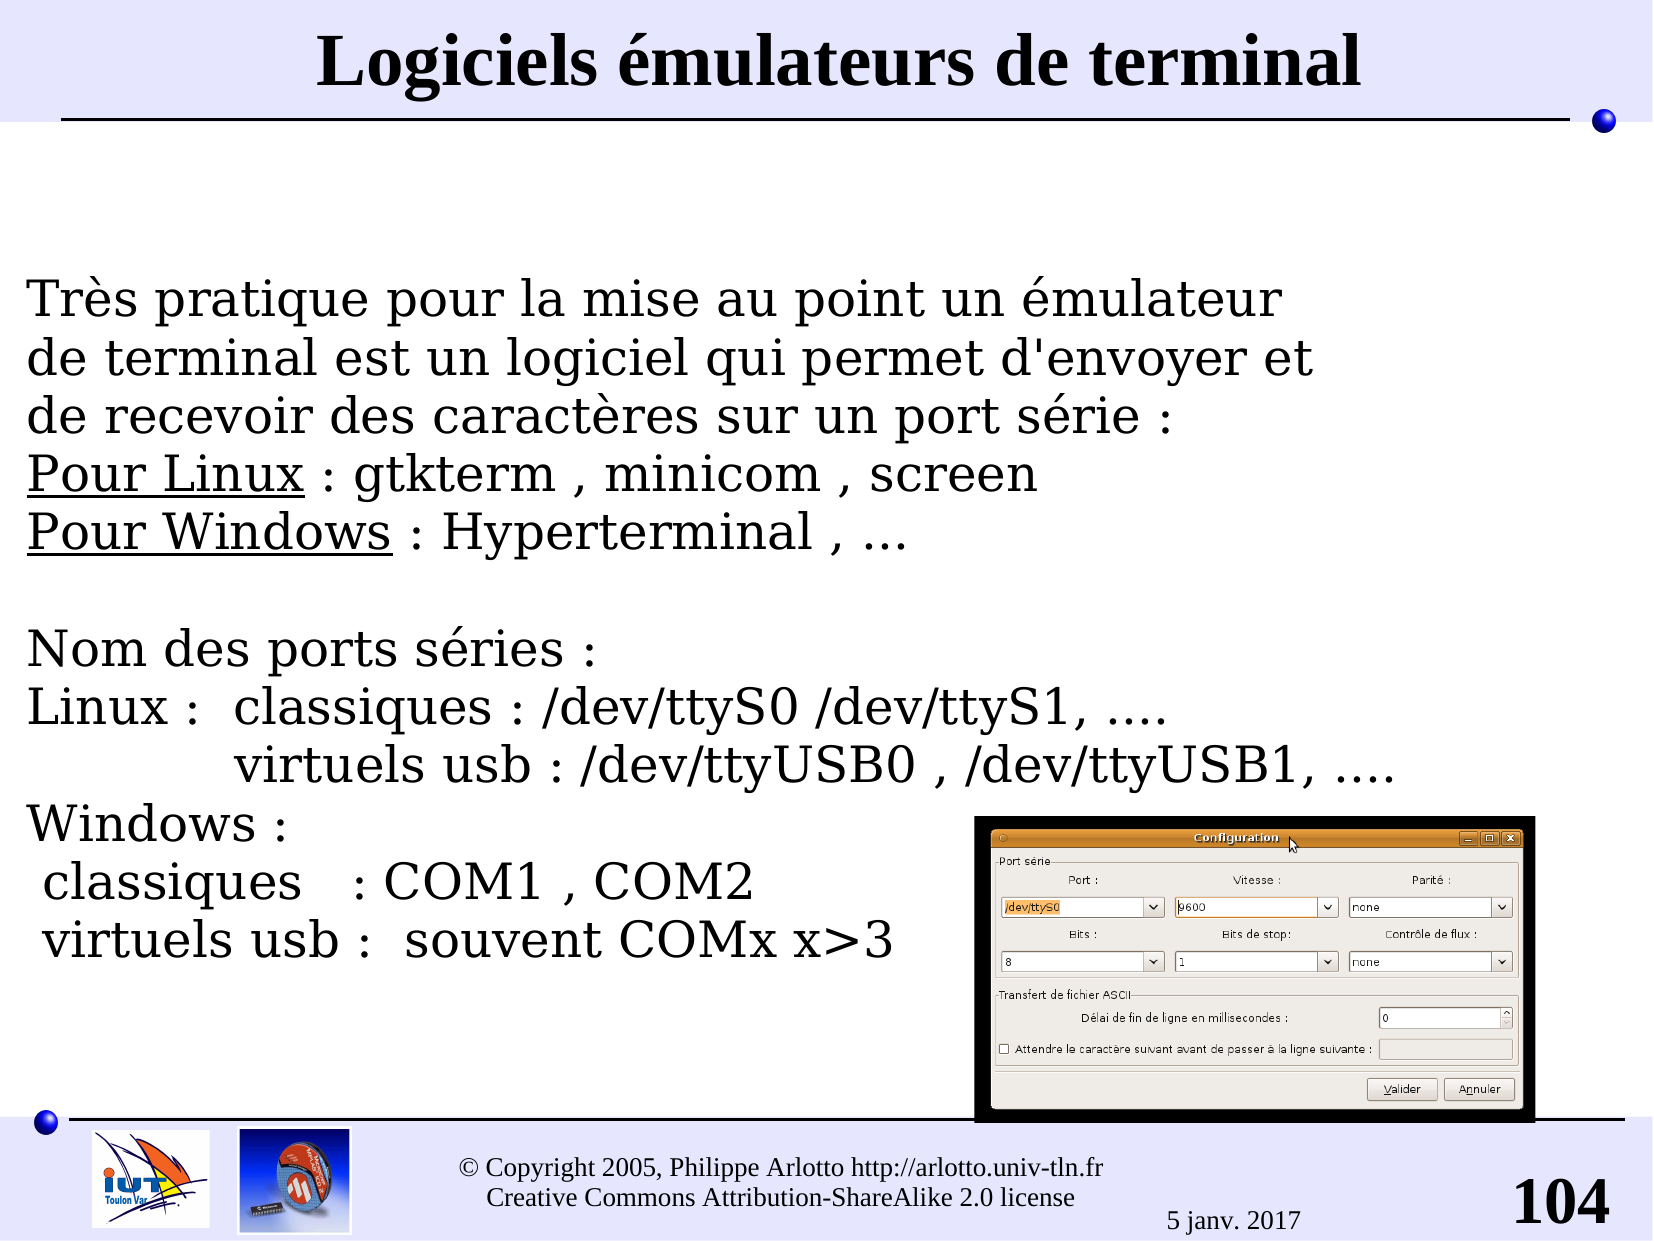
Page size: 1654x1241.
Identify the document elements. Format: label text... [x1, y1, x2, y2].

text_box Très pratique pour la mise au point un émulateur de terminal est un logiciel qui permet d'envoyer et de recevoir des caractères sur un port série : Pour Linux : gtkterm , minicom , screen Pour Windows : Hyperterminal , ... Nom des ports séries : Linux : classiques : /dev/ttyS0 /dev/ttyS1, .... virtuels usb : /dev/ttyUSB0 , /dev/ttyUSB1, .... Windows : classiques : COM1 , COM2 virtuels usb : souvent COMx x>3 [26, 167, 1563, 1073]
picture [237, 1126, 352, 1235]
picture [974, 816, 1536, 1123]
title Logiciels émulateurs de terminal [95, 11, 1585, 110]
